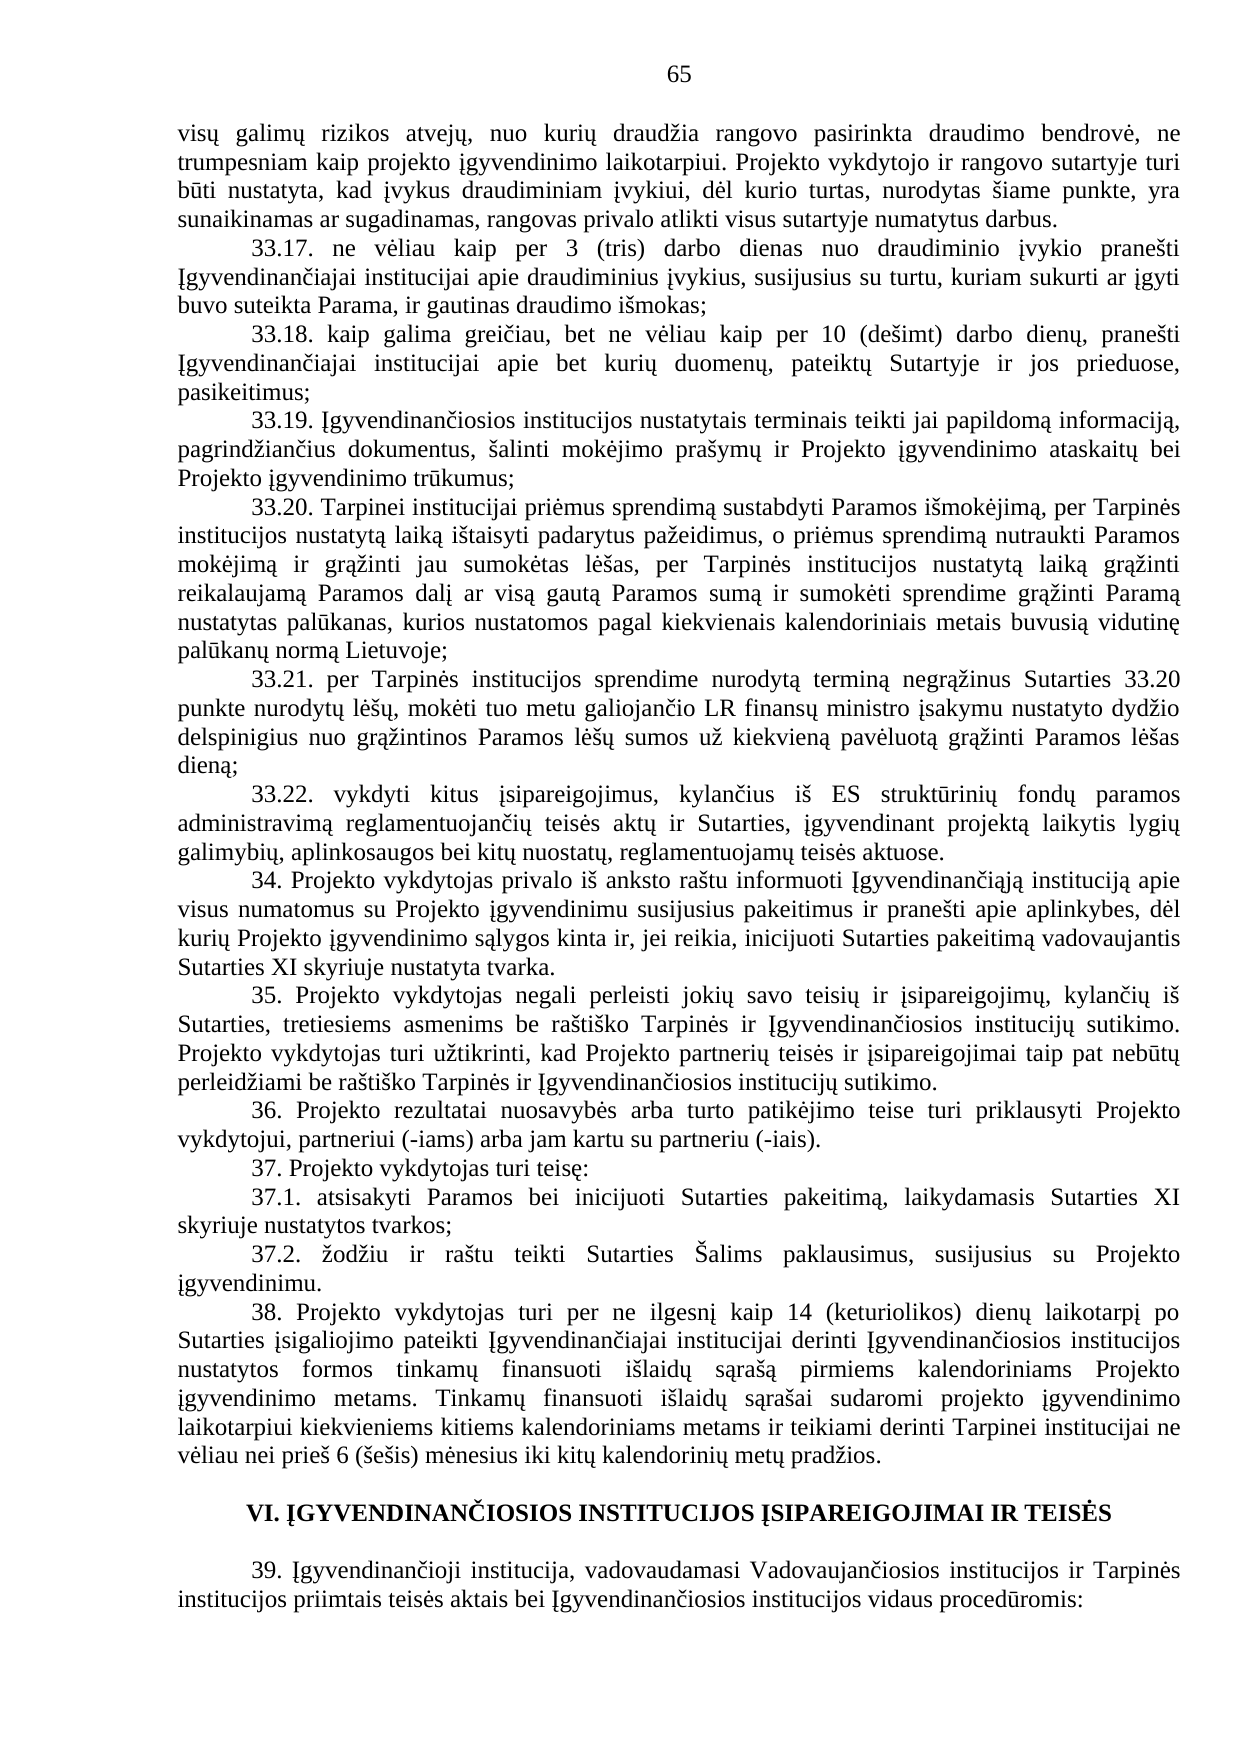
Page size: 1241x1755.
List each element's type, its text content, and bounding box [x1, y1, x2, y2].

text 35. Projekto vykdytojas negali perleisti jokių savo teisių ir įsipareigojimų, kylančių iš Sutarties, tretiesiems asmenims be raštiško Tarpinės ir Įgyvendinančiosios institucijų sutikimo. Projekto vykdytojas turi užtikrinti, kad Projekto partnerių teisės ir įsipareigojimai taip pat nebūtų perleidžiami be raštiško Tarpinės ir Įgyvendinančiosios institucijų sutikimo. [177, 981, 1181, 1096]
text 33.18. kaip galima greičiau, bet ne vėliau kaip per 10 (dešimt) darbo dienų, pranešti Įgyvendinančiajai institucijai apie bet kurių duomenų, pateiktų Sutartyje ir jos prieduose, pasikeitimus; [177, 319, 1181, 406]
text VI. ĮGYVENDINANČIOSIOS INSTITUCIJOS ĮSIPAREIGOJIMAI IR TEISĖS [177, 1498, 1181, 1527]
text 33.22. vykdyti kitus įsipareigojimus, kylančius iš ES struktūrinių fondų paramos administravimą reglamentuojančių teisės aktų ir Sutarties, įgyvendinant projektą laikytis lygių galimybių, aplinkosaugos bei kitų nuostatų, reglamentuojamų teisės aktuose. [177, 779, 1181, 866]
text 37. Projekto vykdytojas turi teisę: [177, 1153, 1181, 1182]
text 33.20. Tarpinei institucijai priėmus sprendimą sustabdyti Paramos išmokėjimą, per Tarpinės institucijos nustatytą laiką ištaisyti padarytus pažeidimus, o priėmus sprendimą nutraukti Paramos mokėjimą ir grąžinti jau sumokėtas lėšas, per Tarpinės institucijos nustatytą laiką grąžinti reikalaujamą Paramos dalį ar visą gautą Paramos sumą ir sumokėti sprendime grąžinti Paramą nustatytas palūkanas, kurios nustatomos pagal kiekvienais kalendoriniais metais buvusią vidutinę palūkanų normą Lietuvoje; [177, 492, 1181, 664]
text 39. Įgyvendinančioji institucija, vadovaudamasi Vadovaujančiosios institucijos ir Tarpinės institucijos priimtais teisės aktais bei Įgyvendinančiosios institucijos vidaus procedūromis: [177, 1556, 1181, 1613]
text 33.21. per Tarpinės institucijos sprendime nurodytą terminą negrąžinus Sutarties 33.20 punkte nurodytų lėšų, mokėti tuo metu galiojančio LR finansų ministro įsakymu nustatyto dydžio delspinigius nuo grąžintinos Paramos lėšų sumos už kiekvieną pavėluotą grąžinti Paramos lėšas dieną; [177, 664, 1181, 779]
text visų galimų rizikos atvejų, nuo kurių draudžia rangovo pasirinkta draudimo bendrovė, ne trumpesniam kaip projekto įgyvendinimo laikotarpiui. Projekto vykdytojo ir rangovo sutartyje turi būti nustatyta, kad įvykus draudiminiam įvykiui, dėl kurio turtas, nurodytas šiame punkte, yra sunaikinamas ar sugadinamas, rangovas privalo atlikti visus sutartyje numatytus darbus. [177, 118, 1181, 233]
text 33.17. ne vėliau kaip per 3 (tris) darbo dienas nuo draudiminio įvykio pranešti Įgyvendinančiajai institucijai apie draudiminius įvykius, susijusius su turtu, kuriam sukurti ar įgyti buvo suteikta Parama, ir gautinas draudimo išmokas; [177, 233, 1181, 319]
text 36. Projekto rezultatai nuosavybės arba turto patikėjimo teise turi priklausyti Projekto vykdytojui, partneriui (-iams) arba jam kartu su partneriu (-iais). [177, 1096, 1181, 1153]
text 33.19. Įgyvendinančiosios institucijos nustatytais terminais teikti jai papildomą informaciją, pagrindžiančius dokumentus, šalinti mokėjimo prašymų ir Projekto įgyvendinimo ataskaitų bei Projekto įgyvendinimo trūkumus; [177, 406, 1181, 492]
text 34. Projekto vykdytojas privalo iš anksto raštu informuoti Įgyvendinančiąją instituciją apie visus numatomus su Projekto įgyvendinimu susijusius pakeitimus ir pranešti apie aplinkybes, dėl kurių Projekto įgyvendinimo sąlygos kinta ir, jei reikia, inicijuoti Sutarties pakeitimą vadovaujantis Sutarties XI skyriuje nustatyta tvarka. [177, 866, 1181, 981]
text 37.1. atsisakyti Paramos bei inicijuoti Sutarties pakeitimą, laikydamasis Sutarties XI skyriuje nustatytos tvarkos; [177, 1182, 1181, 1239]
text 38. Projekto vykdytojas turi per ne ilgesnį kaip 14 (keturiolikos) dienų laikotarpį po Sutarties įsigaliojimo pateikti Įgyvendinančiajai institucijai derinti Įgyvendinančiosios institucijos nustatytos formos tinkamų finansuoti išlaidų sąrašą pirmiems kalendoriniams Projekto įgyvendinimo metams. Tinkamų finansuoti išlaidų sąrašai sudaromi projekto įgyvendinimo laikotarpiui kiekvieniems kitiems kalendoriniams metams ir teikiami derinti Tarpinei institucijai ne vėliau nei prieš 6 (šešis) mėnesius iki kitų kalendorinių metų pradžios. [177, 1297, 1181, 1469]
text 37.2. žodžiu ir raštu teikti Sutarties Šalims paklausimus, susijusius su Projekto įgyvendinimu. [177, 1239, 1181, 1297]
